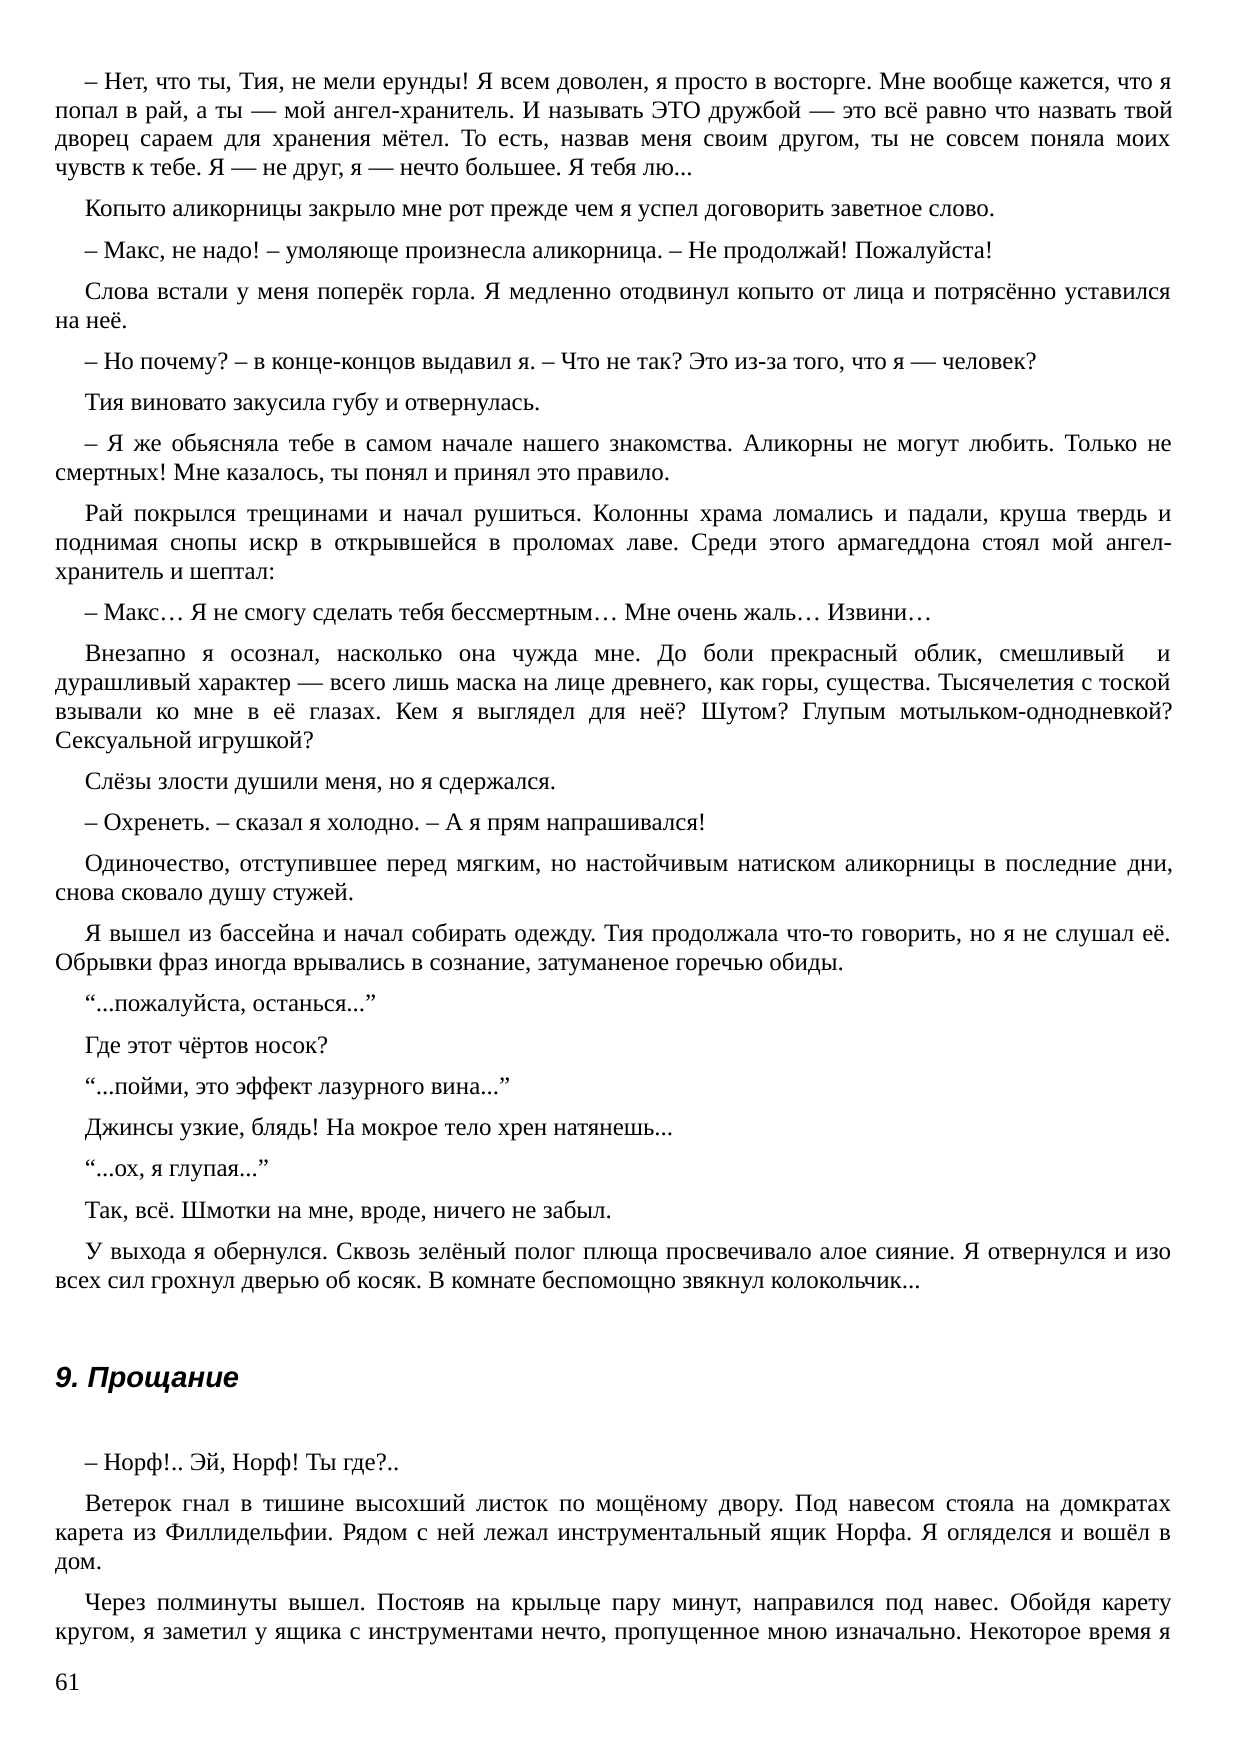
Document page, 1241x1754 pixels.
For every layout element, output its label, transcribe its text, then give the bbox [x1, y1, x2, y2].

text Я вышел из бассейна и начал собирать одежду. Тия продолжала что-то говорить, но я не слушал её. Обрывки фраз иногда врывались в сознание, затуманеное горечью обиды. [55, 918, 1173, 976]
text Тия виновато закусила губу и отвернулась. [55, 387, 1173, 416]
text Рай покрылся трещинами и начал рушиться. Колонны храма ломались и падали, круша твердь и поднимая снопы искр в открывшейся в проломах лаве. Среди этого армагеддона стоял мой ангел-хранитель и шептал: [55, 498, 1173, 585]
text Слёзы злости душили меня, но я сдержался. [55, 766, 1173, 795]
text “...пожалуйста, останься...” [55, 988, 1173, 1017]
text Где этот чёртов носок? [55, 1030, 1173, 1058]
text Через полминуты вышел. Постояв на крыльце пару минут, направился под навес. Обойдя карету кругом, я заметил у ящика с инструментами нечто, пропущенное мною изначально. Некоторое время я [55, 1587, 1173, 1644]
text – Нет, что ты, Тия, не мели ерунды! Я всем доволен, я просто в восторге. Мне вообще кажется, что я попал в рай, а ты — мой ангел-хранитель. И называть ЭТО дружбой — это всё равно что назвать твой дворец сараем для хранения мётел. То есть, назвав меня своим другом, ты не совсем поняла моих чувств к тебе. Я — не друг, я — нечто большее. Я тебя лю... [55, 66, 1173, 181]
text – Я же обьясняла тебе в самом начале нашего знакомства. Аликорны не могут любить. Только не смертных! Мне казалось, ты понял и принял это правило. [55, 428, 1173, 486]
subtitle 9. Прощание [55, 1360, 1173, 1393]
text Так, всё. Шмотки на мне, вроде, ничего не забыл. [55, 1195, 1173, 1223]
text – Макс, не надо! – умоляюще произнесла аликорница. – Не продолжай! Пожалуйста! [55, 235, 1173, 263]
text Одиночество, отступившее перед мягким, но настойчивым натиском аликорницы в последние дни, снова сковало душу стужей. [55, 848, 1173, 906]
text – Макс… Я не смогу сделать тебя бессмертным… Мне очень жаль… Извини… [55, 597, 1173, 626]
text Слова встали у меня поперёк горла. Я медленно отодвинул копыто от лица и потрясённо уставился на неё. [55, 276, 1173, 333]
text “...пойми, это эффект лазурного вина...” [55, 1071, 1173, 1100]
text Копыто аликорницы закрыло мне рот прежде чем я успел договорить заветное слово. [55, 193, 1173, 222]
text У выхода я обернулся. Сквозь зелёный полог плюща просвечивало алое сияние. Я отвернулся и изо всех сил грохнул дверью об косяк. В комнате беспомощно звякнул колокольчик... [55, 1236, 1173, 1293]
text – Охренеть. – сказал я холодно. – А я прям напрашивался! [55, 807, 1173, 836]
text Ветерок гнал в тишине высохший листок по мощёному двору. Под навесом стояла на домкратах карета из Филлидельфии. Рядом с ней лежал инструментальный ящик Норфа. Я огляделся и вошёл в дом. [55, 1488, 1173, 1574]
text Внезапно я осознал, насколько она чужда мне. До боли прекрасный облик, смешливый и дурашливый характер — всего лишь маска на лице древнего, как горы, существа. Тысячелетия с тоской взывали ко мне в её глазах. Кем я выглядел для неё? Шутом? Глупым мотыльком-однодневкой? Сексуальной игрушкой? [55, 638, 1173, 753]
text – Норф!.. Эй, Норф! Ты где?.. [55, 1447, 1173, 1476]
text “...ох, я глупая...” [55, 1153, 1173, 1182]
text – Но почему? – в конце-концов выдавил я. – Что не так? Это из-за того, что я — человек? [55, 346, 1173, 375]
text Джинсы узкие, блядь! На мокрое тело хрен натянешь... [55, 1112, 1173, 1141]
